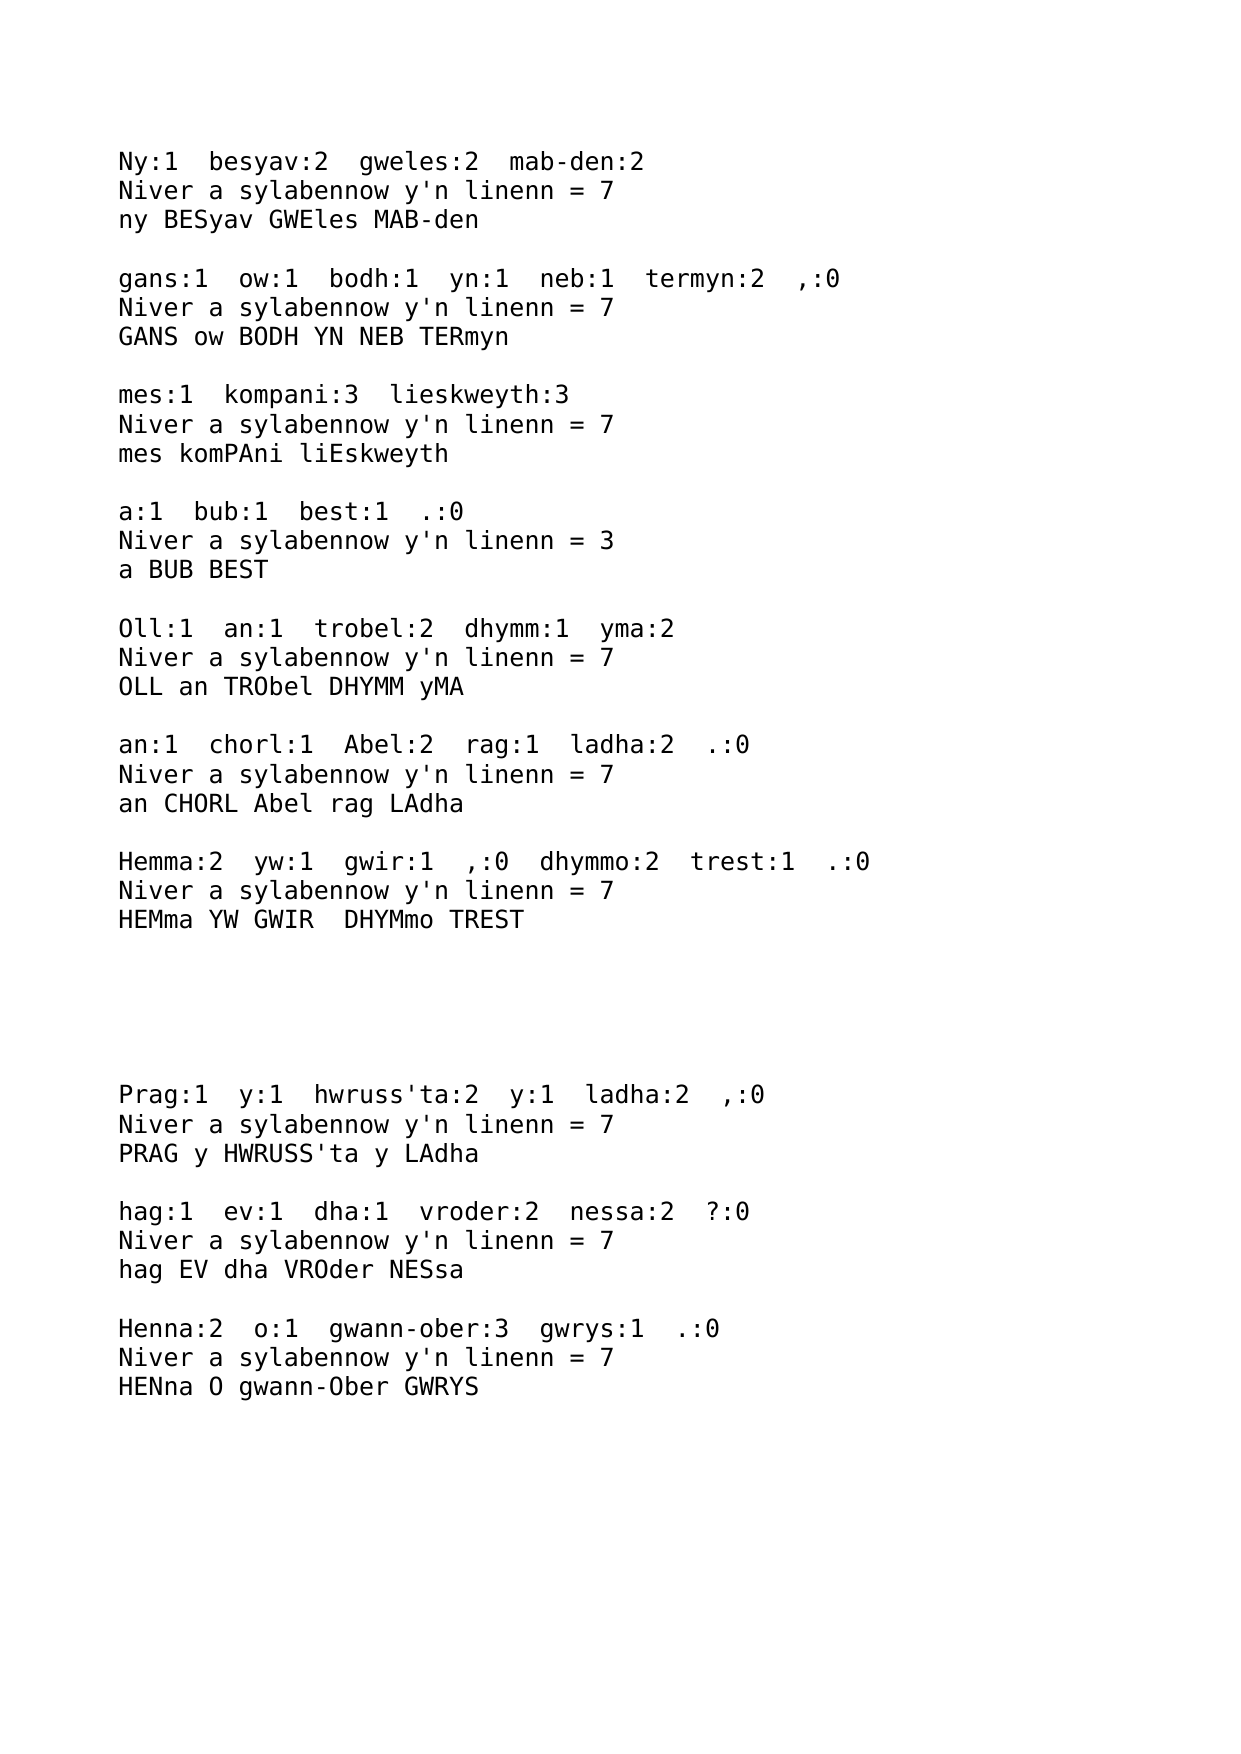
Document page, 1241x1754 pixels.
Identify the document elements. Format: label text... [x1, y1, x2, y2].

text Oll:1 an:1 trobel:2 dhymm:1 yma:2 [118, 614, 1122, 643]
text Henna:2 o:1 gwann-ober:3 gwrys:1 .:0 [118, 1314, 1122, 1343]
text HEMma YW GWIR DHYMmo TREST [118, 906, 1122, 935]
text Niver a sylabennow y'n linenn = 7 [118, 643, 1122, 672]
text ny BESyav GWEles MAB-den [118, 206, 1122, 235]
text HENna O gwann-Ober GWRYS [118, 1372, 1122, 1401]
text mes:1 kompani:3 lieskweyth:3 [118, 381, 1122, 410]
text Niver a sylabennow y'n linenn = 3 [118, 526, 1122, 556]
text Niver a sylabennow y'n linenn = 7 [118, 176, 1122, 206]
text OLL an TRObel DHYMM yMA [118, 672, 1122, 701]
text Niver a sylabennow y'n linenn = 7 [118, 1343, 1122, 1372]
text PRAG y HWRUSS'ta y LAdha [118, 1139, 1122, 1168]
text an:1 chorl:1 Abel:2 rag:1 ladha:2 .:0 [118, 731, 1122, 760]
text a:1 bub:1 best:1 .:0 [118, 497, 1122, 526]
text mes komPAni liEskweyth [118, 439, 1122, 468]
text hag:1 ev:1 dha:1 vroder:2 nessa:2 ?:0 [118, 1197, 1122, 1226]
text Ny:1 besyav:2 gweles:2 mab-den:2 [118, 147, 1122, 176]
text Niver a sylabennow y'n linenn = 7 [118, 410, 1122, 439]
text Prag:1 y:1 hwruss'ta:2 y:1 ladha:2 ,:0 [118, 1081, 1122, 1110]
text Hemma:2 yw:1 gwir:1 ,:0 dhymmo:2 trest:1 .:0 [118, 847, 1122, 876]
text hag EV dha VROder NESsa [118, 1256, 1122, 1285]
text GANS ow BODH YN NEB TERmyn [118, 322, 1122, 351]
text Niver a sylabennow y'n linenn = 7 [118, 1226, 1122, 1256]
text Niver a sylabennow y'n linenn = 7 [118, 1110, 1122, 1139]
text Niver a sylabennow y'n linenn = 7 [118, 876, 1122, 906]
text an CHORL Abel rag LAdha [118, 789, 1122, 818]
text Niver a sylabennow y'n linenn = 7 [118, 760, 1122, 789]
text gans:1 ow:1 bodh:1 yn:1 neb:1 termyn:2 ,:0 [118, 264, 1122, 293]
text a BUB BEST [118, 556, 1122, 585]
text Niver a sylabennow y'n linenn = 7 [118, 293, 1122, 322]
